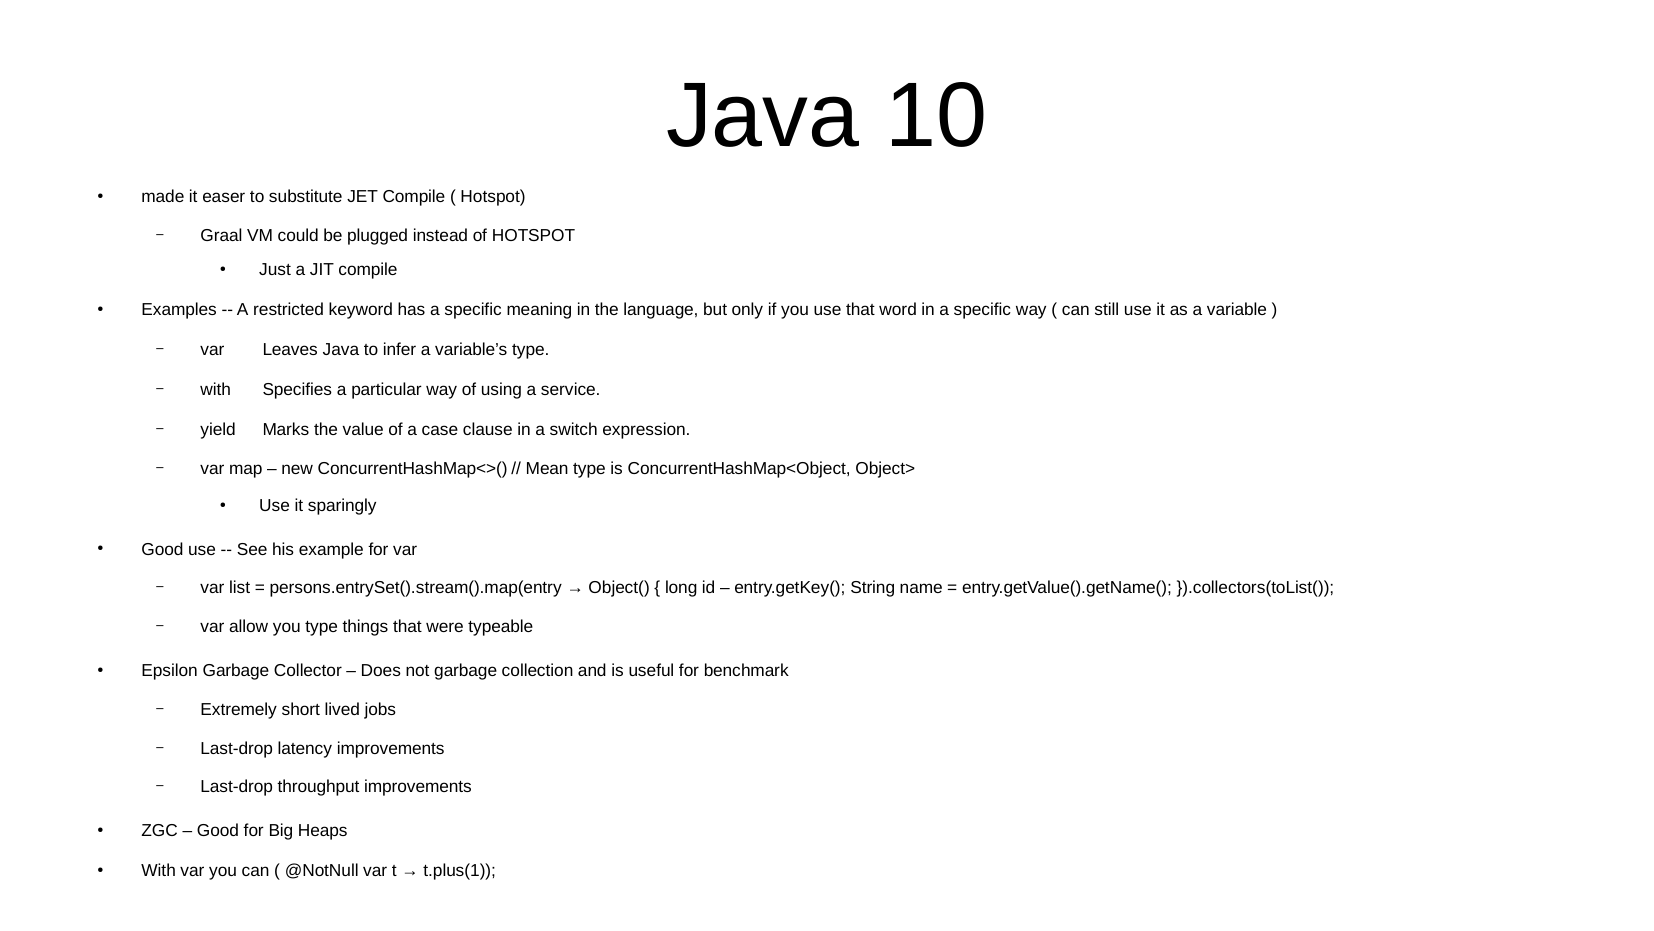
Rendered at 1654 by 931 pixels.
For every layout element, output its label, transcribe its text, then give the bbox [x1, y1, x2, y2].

title Java 10 [82, 37, 1571, 187]
list made it easer to substitute JET Compile ( Hotspot) Graal VM could be plugged instead of HOTSPOT Just a JIT compile Examples -- A restricted keyword has a specific meaning in the language, but only if you use that word in a specific way ( can still use it as a variable ) var Leaves Java to infer a variable’s type. with Specifies a particular way of using a service. yield Marks the value of a case clause in a switch expression. var map – new ConcurrentHashMap<>() // Mean type is ConcurrentHashMap<Object, Object> Use it sparingly Good use -- See his example for var var list = persons.entrySet().stream().map(entry → Object() { long id – entry.getKey(); String name = entry.getValue().getName(); }).collectors(toList()); var allow you type things that were typeable Epsilon Garbage Collector – Does not garbage collection and is useful for benchmark Extremely short lived jobs Last-drop latency improvements Last-drop throughput improvements ZGC – Good for Big Heaps With var you can ( @NotNull var t → t.plus(1)); [82, 187, 1613, 901]
